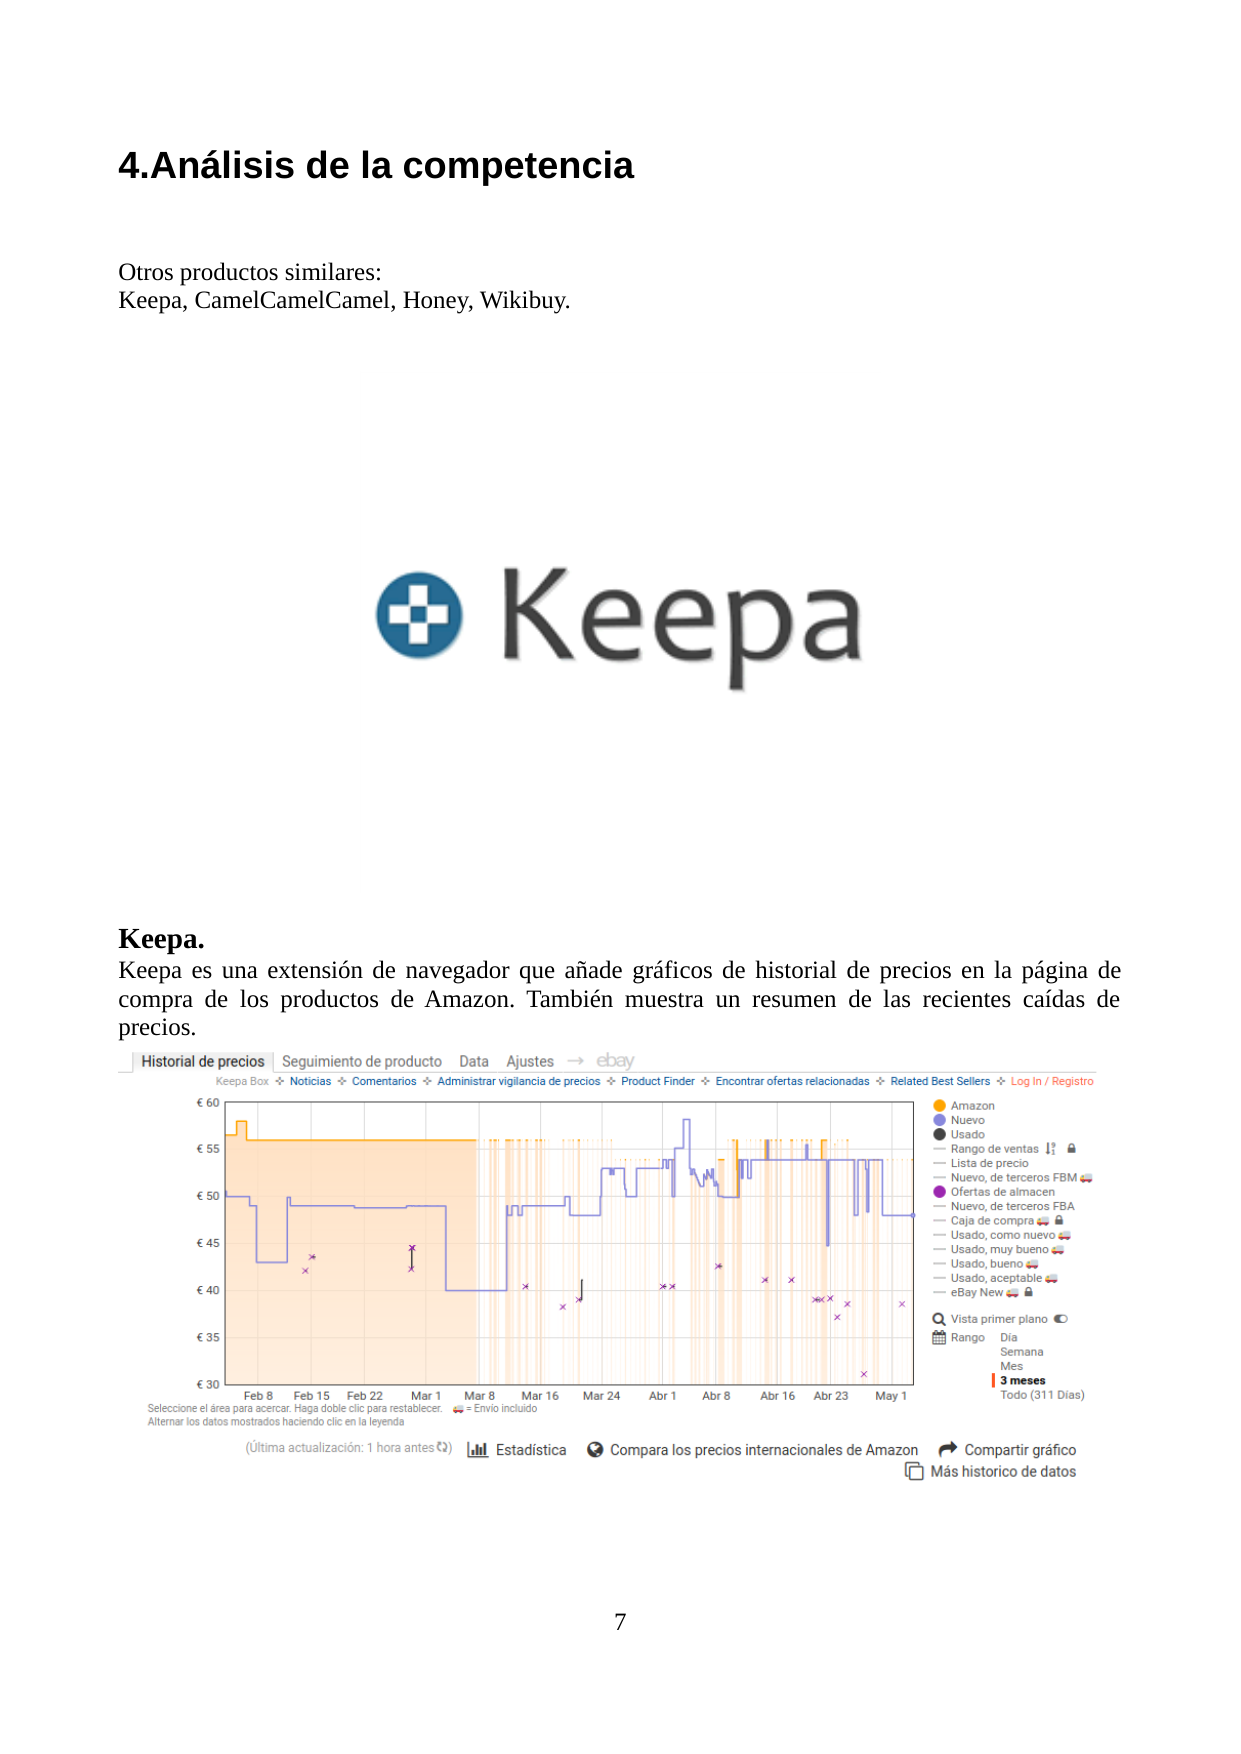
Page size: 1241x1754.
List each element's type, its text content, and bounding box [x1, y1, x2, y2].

picture [118, 1041, 1123, 1489]
text Keepa. [118, 921, 1122, 955]
text Keepa es una extensión de navegador que añade gráficos de historial de precios en la página de compra de los productos de Amazon. También muestra un resumen de las recientes caídas de precios. [118, 955, 1122, 1041]
text Keepa, CamelCamelCamel, Honey, Wikibuy. [118, 286, 1122, 314]
text Otros productos similares: [118, 257, 1122, 286]
subtitle 4.Análisis de la competencia [118, 143, 1122, 187]
picture [359, 371, 881, 893]
